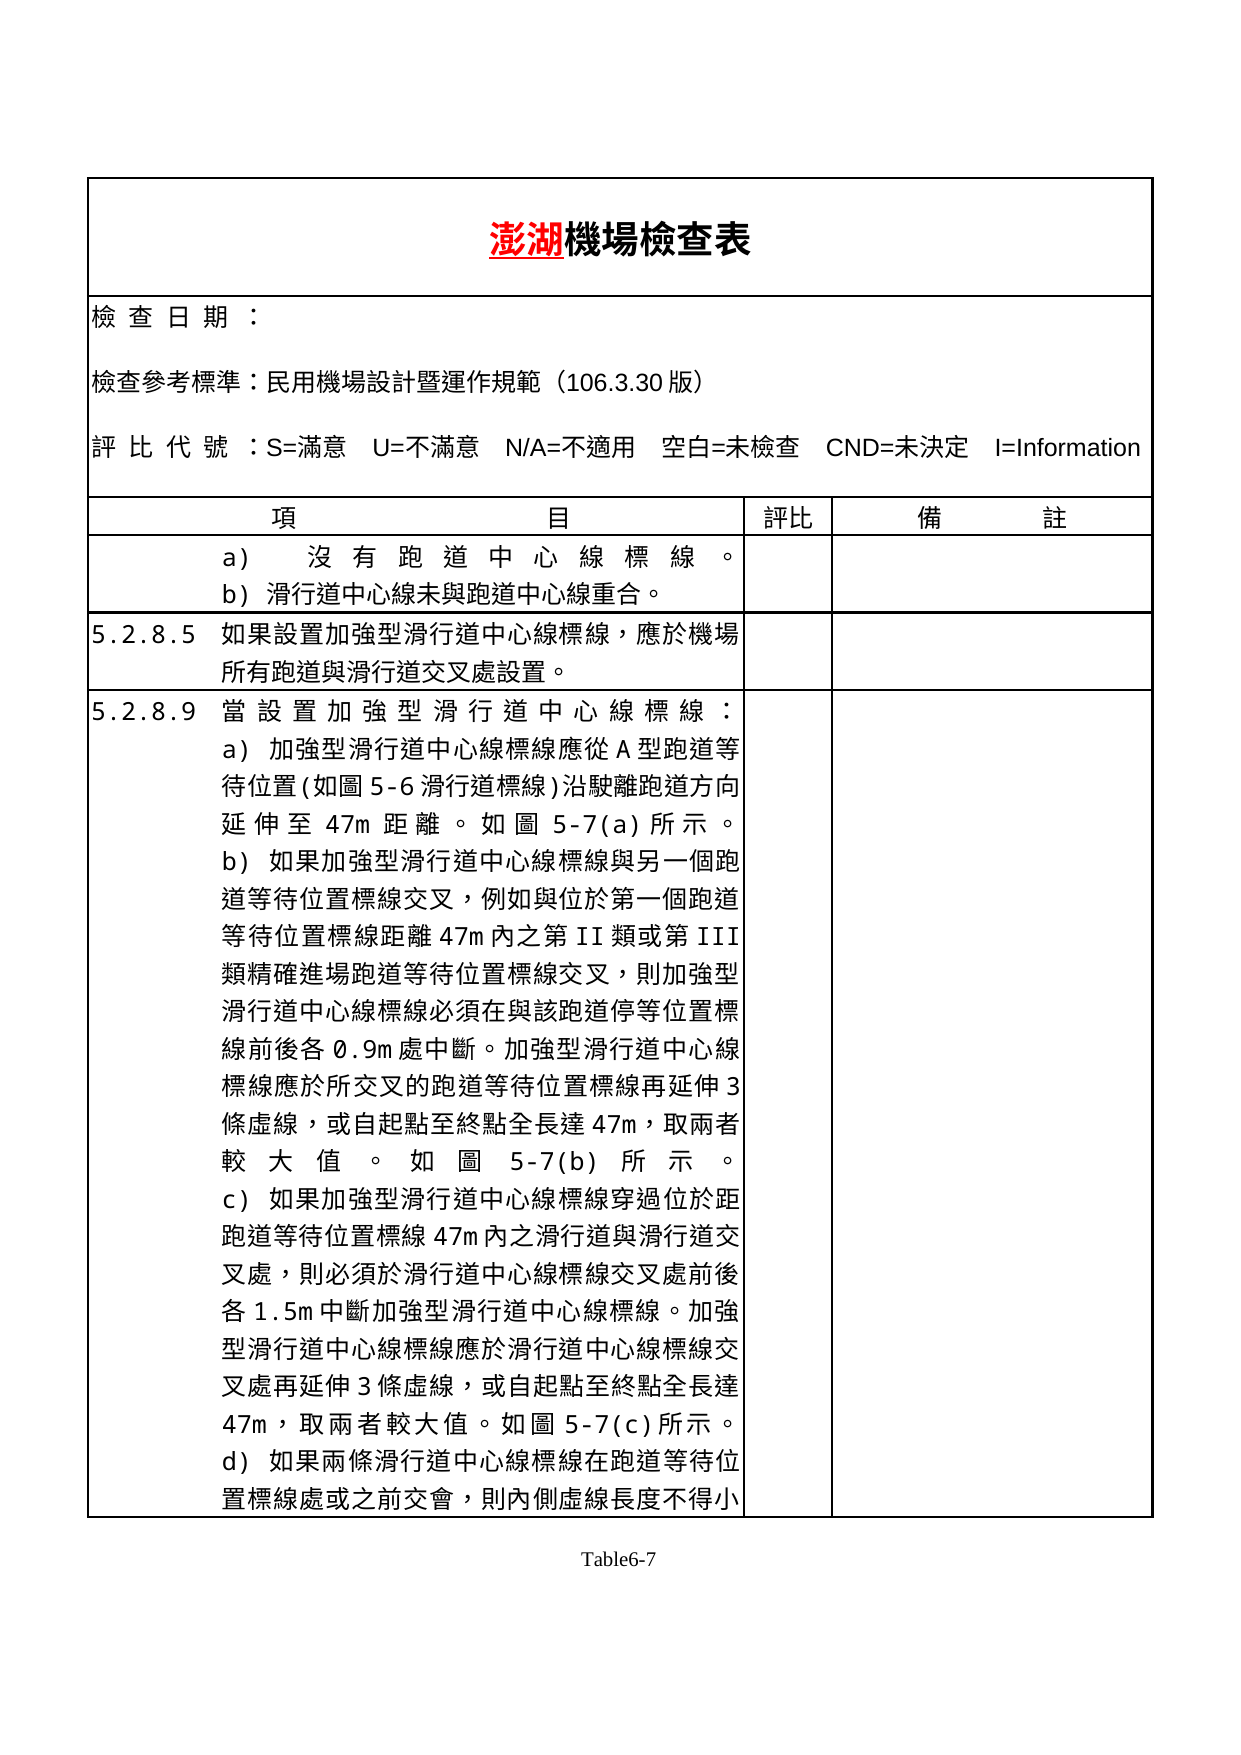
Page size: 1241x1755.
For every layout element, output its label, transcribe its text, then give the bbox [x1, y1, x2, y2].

table_header 澎湖機場檢查表 [89, 179, 1151, 295]
table_cell 項 目 [219, 498, 743, 534]
table_cell 當設置加強型滑行道中心線標線： a) 加強型滑行道中心線標線應從A型跑道等待位置(如圖5-6滑行道標線)沿駛離跑道方向延伸至47m距離。如圖5-7(a)所示。 b) 如果加強型滑行道中心線標線與另一個跑道等待位置標線交叉，例如與位於第一個跑道等待位置標線距離47m內之第II類或第III類精確進場跑道等待位置標線交叉，則加強型滑行道中心線標線必須在與該跑道停等位置標線前後各0.9m處中斷。加強型滑行道中心線標線應於所交叉的跑道等待位置標線再延伸3條虛線，或自起點至終點全長達47m，取兩者較大值。如圖5-7(b)所示。 c) 如果加強型滑行道中心線標線穿過位於距跑道等待位置標線47m內之滑行道與滑行道交叉處，則必須於滑行道中心線標線交叉處前後各1.5m中斷加強型滑行道中心線標線。加強型滑行道中心線標線應於滑行道中心線標線交叉處再延伸3條虛線，或自起點至終點全長達47m，取兩者較大值。如圖5-7(c)所示。 d) 如果兩條滑行道中心線標線在跑道等待位置標線處或之前交會，則內側虛線長度不得小 [219, 691, 743, 1516]
table_cell 備 註 [833, 498, 1151, 534]
table_cell [833, 691, 1151, 1516]
table_cell [89, 536, 219, 611]
table_cell [833, 536, 1151, 611]
table_cell [745, 536, 831, 611]
table_cell 5.2.8.9 [89, 691, 219, 1516]
table_cell 5.2.8.5 [89, 614, 219, 688]
table_cell a) 沒有跑道中心線標線。 b) 滑行道中心線未與跑道中心線重合。 [219, 536, 743, 611]
table_cell 評比 [745, 498, 831, 534]
table_cell [745, 614, 831, 688]
table_cell [745, 691, 831, 1516]
table_cell [833, 614, 1151, 688]
table_cell [89, 498, 219, 534]
table_cell 檢 查 日 期 ： 檢查參考標準：民用機場設計暨運作規範（106.3.30版） 評 比 代 號 ：S=滿意 U=不滿意 N/A=不適用 空白=未檢查 CND=未決定 I=Information [89, 297, 1151, 496]
table_cell 如果設置加強型滑行道中心線標線，應於機場所有跑道與滑行道交叉處設置。 [219, 614, 743, 688]
